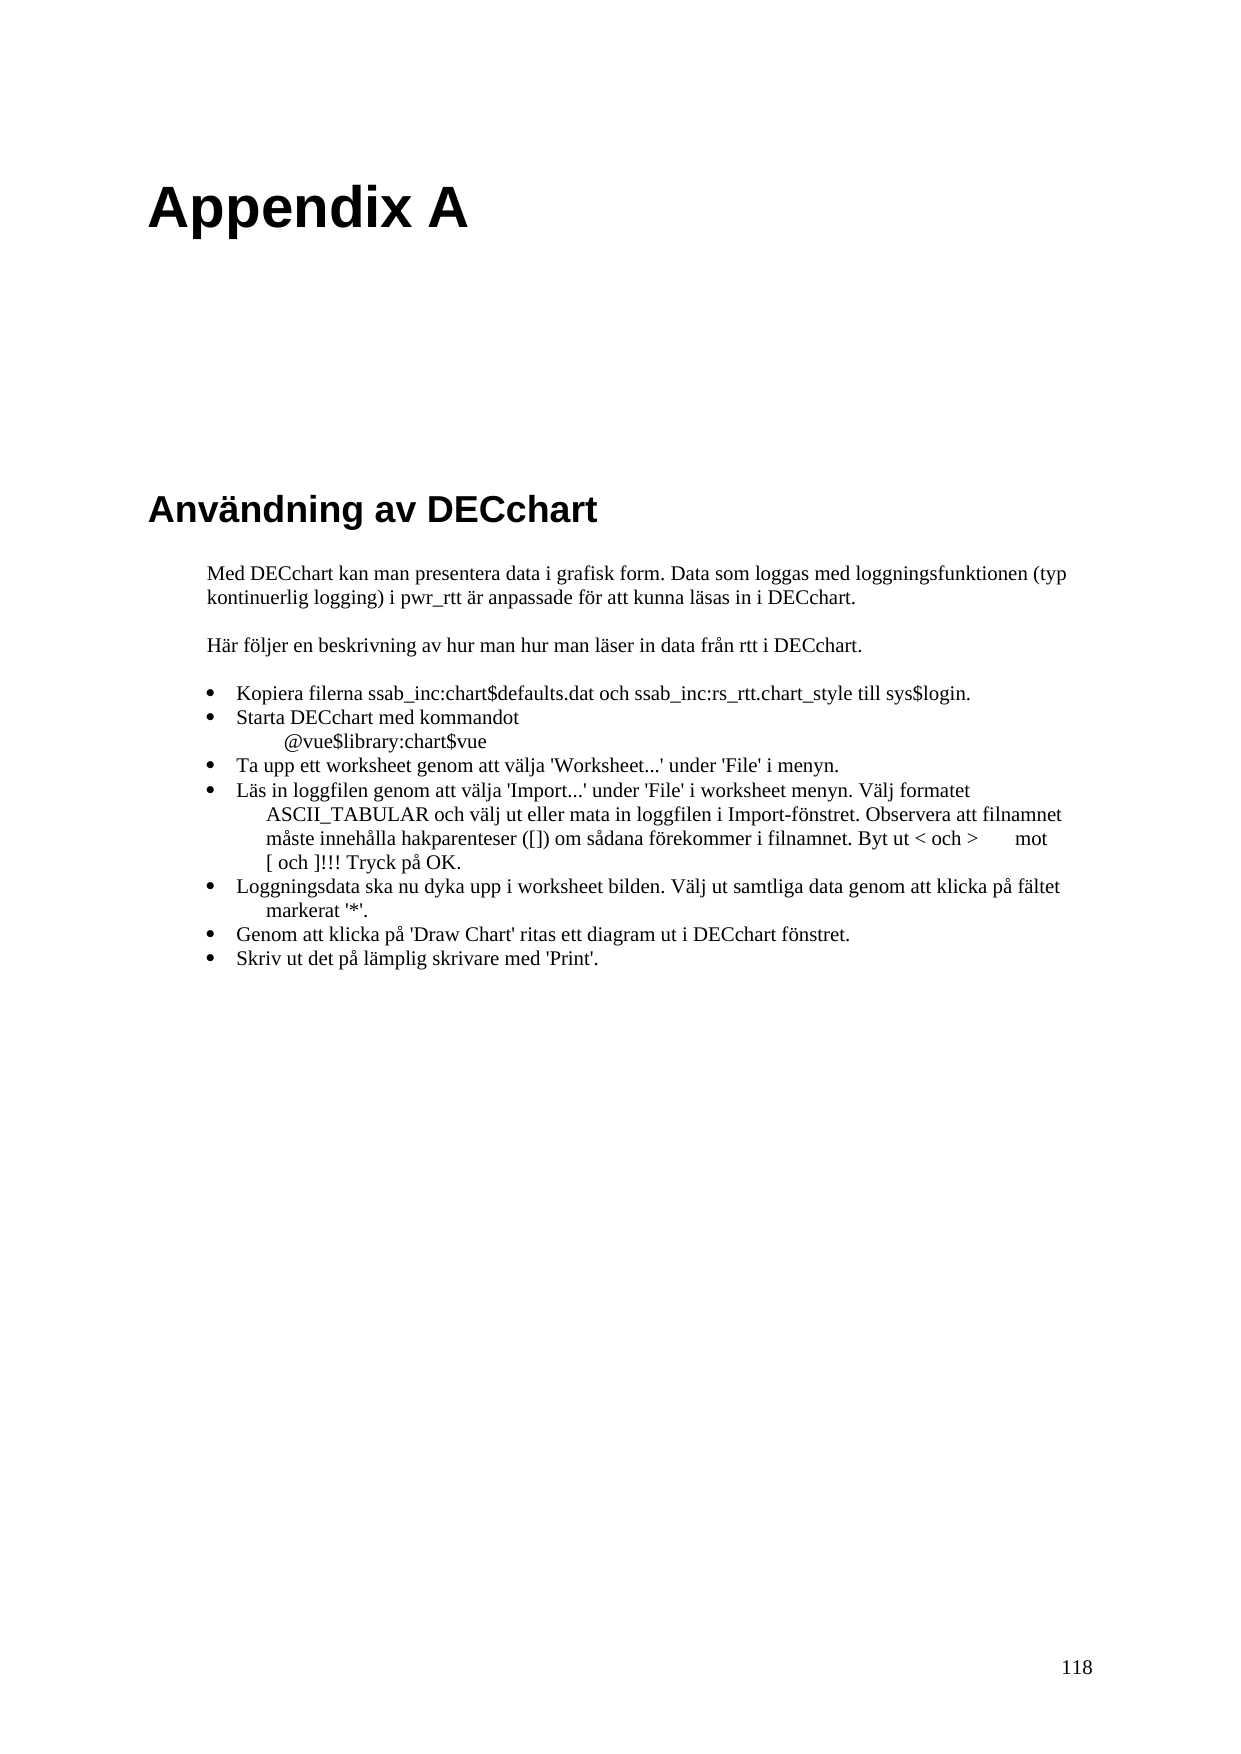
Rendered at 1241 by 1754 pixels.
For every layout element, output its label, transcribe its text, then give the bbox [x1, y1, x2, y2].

list Skriv ut det på lämplig skrivare med 'Print'. [207, 946, 1093, 970]
list Starta DECchart med kommandot @vue$library:chart$vue [207, 705, 1093, 753]
subtitle Användning av DECchart [148, 487, 1093, 531]
list Genom att klicka på 'Draw Chart' ritas ett diagram ut i DECchart fönstret. [207, 922, 1093, 946]
list Ta upp ett worksheet genom att välja 'Worksheet...' under 'File' i menyn. [207, 753, 1093, 777]
list Loggningsdata ska nu dyka upp i worksheet bilden. Välj ut samtliga data genom att klicka på fältet markerat '*'. [207, 874, 1093, 922]
subtitle Appendix A [148, 173, 1093, 240]
text Med DECchart kan man presentera data i grafisk form. Data som loggas med loggningsfunktionen (typ kontinuerlig logging) i pwr_rtt är anpassade för att kunna läsas in i DECchart. [207, 561, 1093, 609]
text Här följer en beskrivning av hur man hur man läser in data från rtt i DECchart. [207, 633, 1093, 657]
list Läs in loggfilen genom att välja 'Import...' under 'File' i worksheet menyn. Välj formatet ASCII_TABULAR och välj ut eller mata in loggfilen i Import-fönstret. Observera att filnamnet måste innehålla hakparenteser ([]) om sådana förekommer i filnamnet. Byt ut < och > mot [ och ]!!! Tryck på OK. [207, 777, 1093, 874]
list Kopiera filerna ssab_inc:chart$defaults.dat och ssab_inc:rs_rtt.chart_style till sys$login. [207, 681, 1093, 705]
